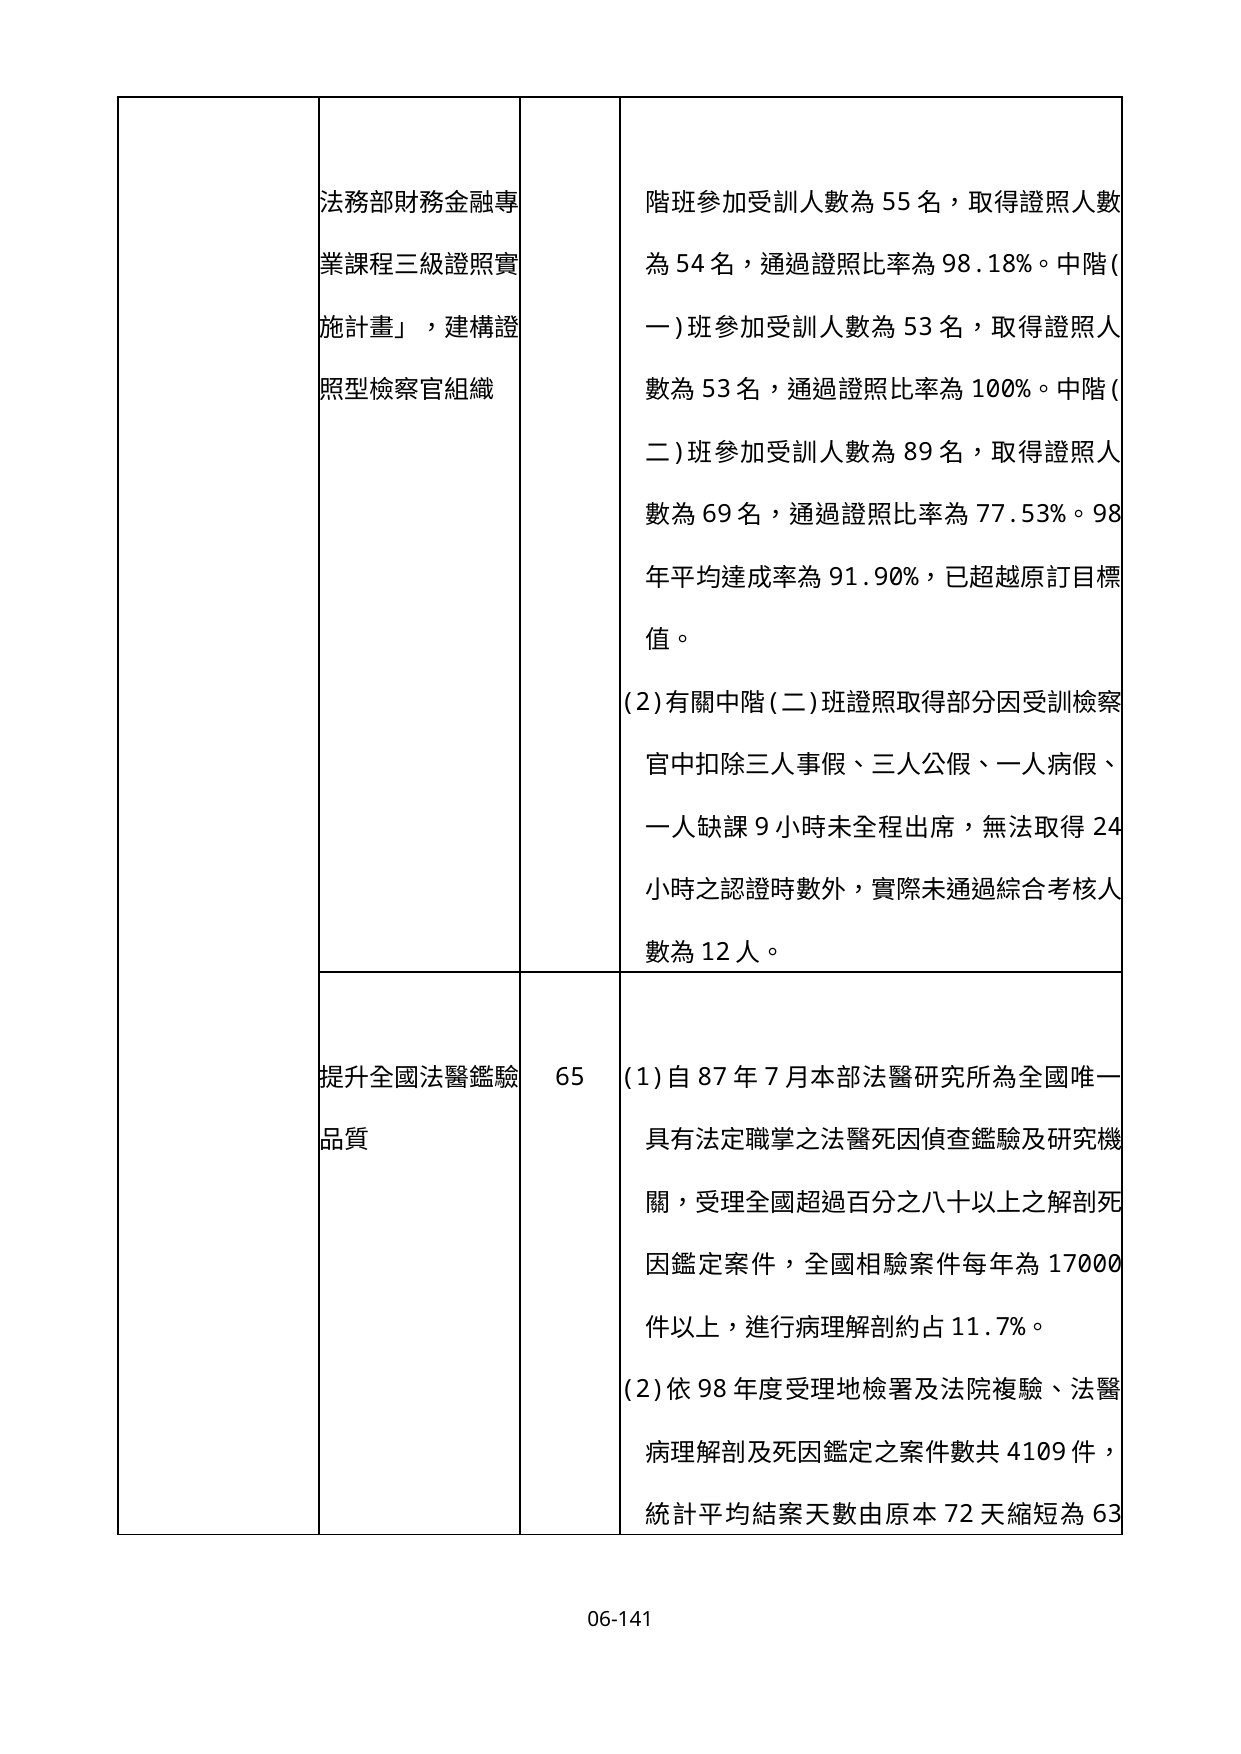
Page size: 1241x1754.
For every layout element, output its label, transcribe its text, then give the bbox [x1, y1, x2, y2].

table_cell [119, 98, 318, 1534]
table_cell [521, 98, 619, 971]
table_cell (1)自87年7月本部法醫研究所為全國唯一具有法定職掌之法醫死因偵查鑑驗及研究機關，受理全國超過百分之八十以上之解剖死因鑑定案件，全國相驗案件每年為17000件以上，進行病理解剖約占11.7%。 (2)依98年度受理地檢署及法院複驗、法醫病理解剖及死因鑑定之案件數共4109件，統計平均結案天數由原本72天縮短為63 [621, 973, 1121, 1534]
table_cell 提升全國法醫鑑驗品質 [320, 973, 519, 1534]
table_cell 階班參加受訓人數為55名，取得證照人數為54名，通過證照比率為98.18%。中階(一)班參加受訓人數為53名，取得證照人數為53名，通過證照比率為100%。中階(二)班參加受訓人數為89名，取得證照人數為69名，通過證照比率為77.53%。98年平均達成率為91.90%，已超越原訂目標值。 (2)有關中階(二)班證照取得部分因受訓檢察官中扣除三人事假、三人公假、一人病假、一人缺課9小時未全程出席，無法取得24小時之認證時數外，實際未通過綜合考核人數為12人。 [621, 98, 1121, 971]
table_cell 65 [521, 973, 619, 1534]
table_cell 法務部財務金融專業課程三級證照實施計畫」，建構證照型檢察官組織 [320, 98, 519, 971]
